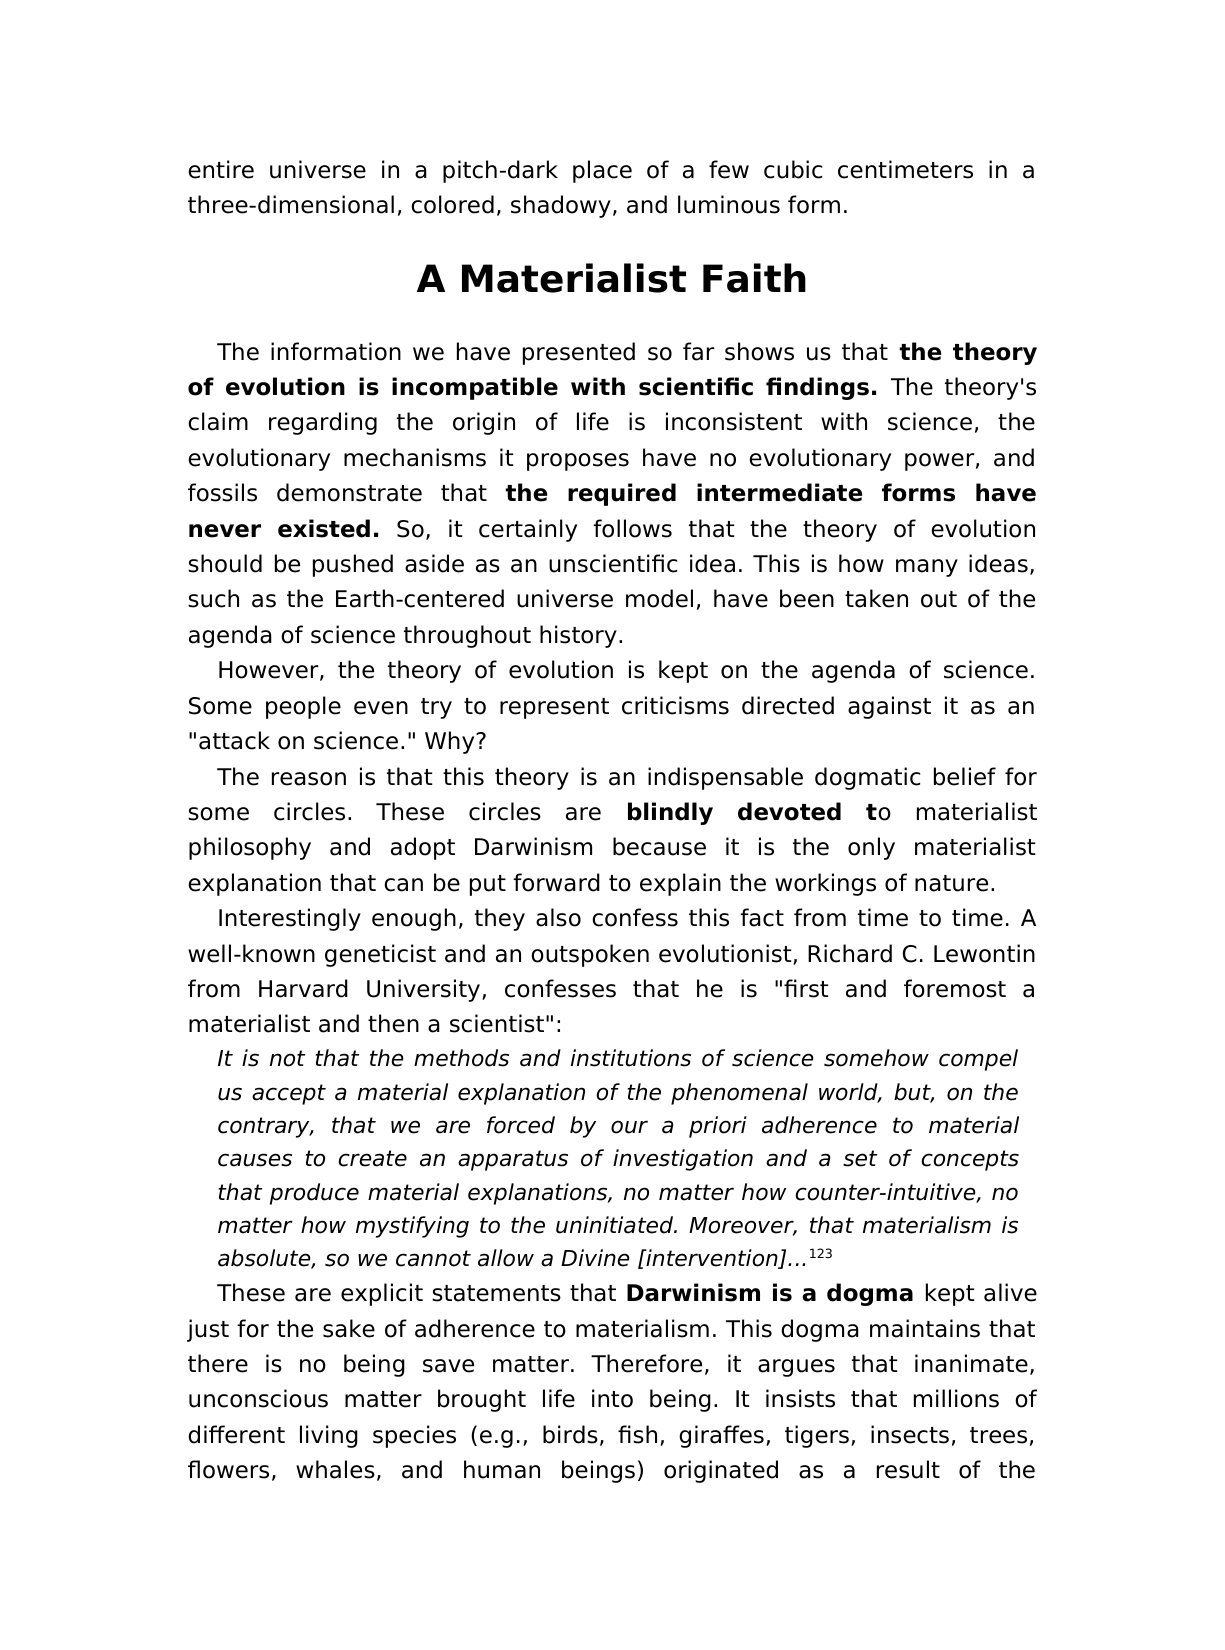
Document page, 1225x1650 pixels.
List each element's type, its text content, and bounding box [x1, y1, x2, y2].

text However, the theory of evolution is kept on the agenda of science. Some people even try to represent criticisms directed against it as an "attack on science." Why? [187, 650, 1037, 757]
text The information we have presented so far shows us that the theory of evolution is incompatible with scientific findings. The theory's claim regarding the origin of life is inconsistent with science, the evolutionary mechanisms it proposes have no evolutionary power, and fossils demonstrate that the required intermediate forms have never existed. So, it certainly follows that the theory of evolution should be pushed aside as an unscientific idea. This is how many ideas, such as the Earth-centered universe model, have been taken out of the agenda of science throughout history. [187, 332, 1037, 650]
text It is not that the methods and institutions of science somehow compel us accept a material explanation of the phenomenal world, but, on the contrary, that we are forced by our a priori adherence to material causes to create an apparatus of investigation and a set of concepts that produce material explanations, no matter how counter-intuitive, no matter how mystifying to the uninitiated. Moreover, that materialism is absolute, so we cannot allow a Divine [intervention]...123 [217, 1040, 1020, 1273]
text A Materialist Faith [187, 256, 1037, 302]
text entire universe in a pitch-dark place of a few cubic centimeters in a three-dimensional, colored, shadowy, and luminous form. [187, 150, 1037, 221]
text These are explicit statements that Darwinism is a dogma kept alive just for the sake of adherence to materialism. This dogma maintains that there is no being save matter. Therefore, it argues that inanimate, unconscious matter brought life into being. It insists that millions of different living species (e.g., birds, fish, giraffes, tigers, insects, trees, flowers, whales, and human beings) originated as a result of the [187, 1273, 1037, 1486]
text Interestingly enough, they also confess this fact from time to time. A well-known geneticist and an outspoken evolutionist, Richard C. Lewontin from Harvard University, confesses that he is "first and foremost a materialist and then a scientist": [187, 898, 1037, 1040]
text The reason is that this theory is an indispensable dogmatic belief for some circles. These circles are blindly devoted to materialist philosophy and adopt Darwinism because it is the only materialist explanation that can be put forward to explain the workings of nature. [187, 757, 1037, 898]
